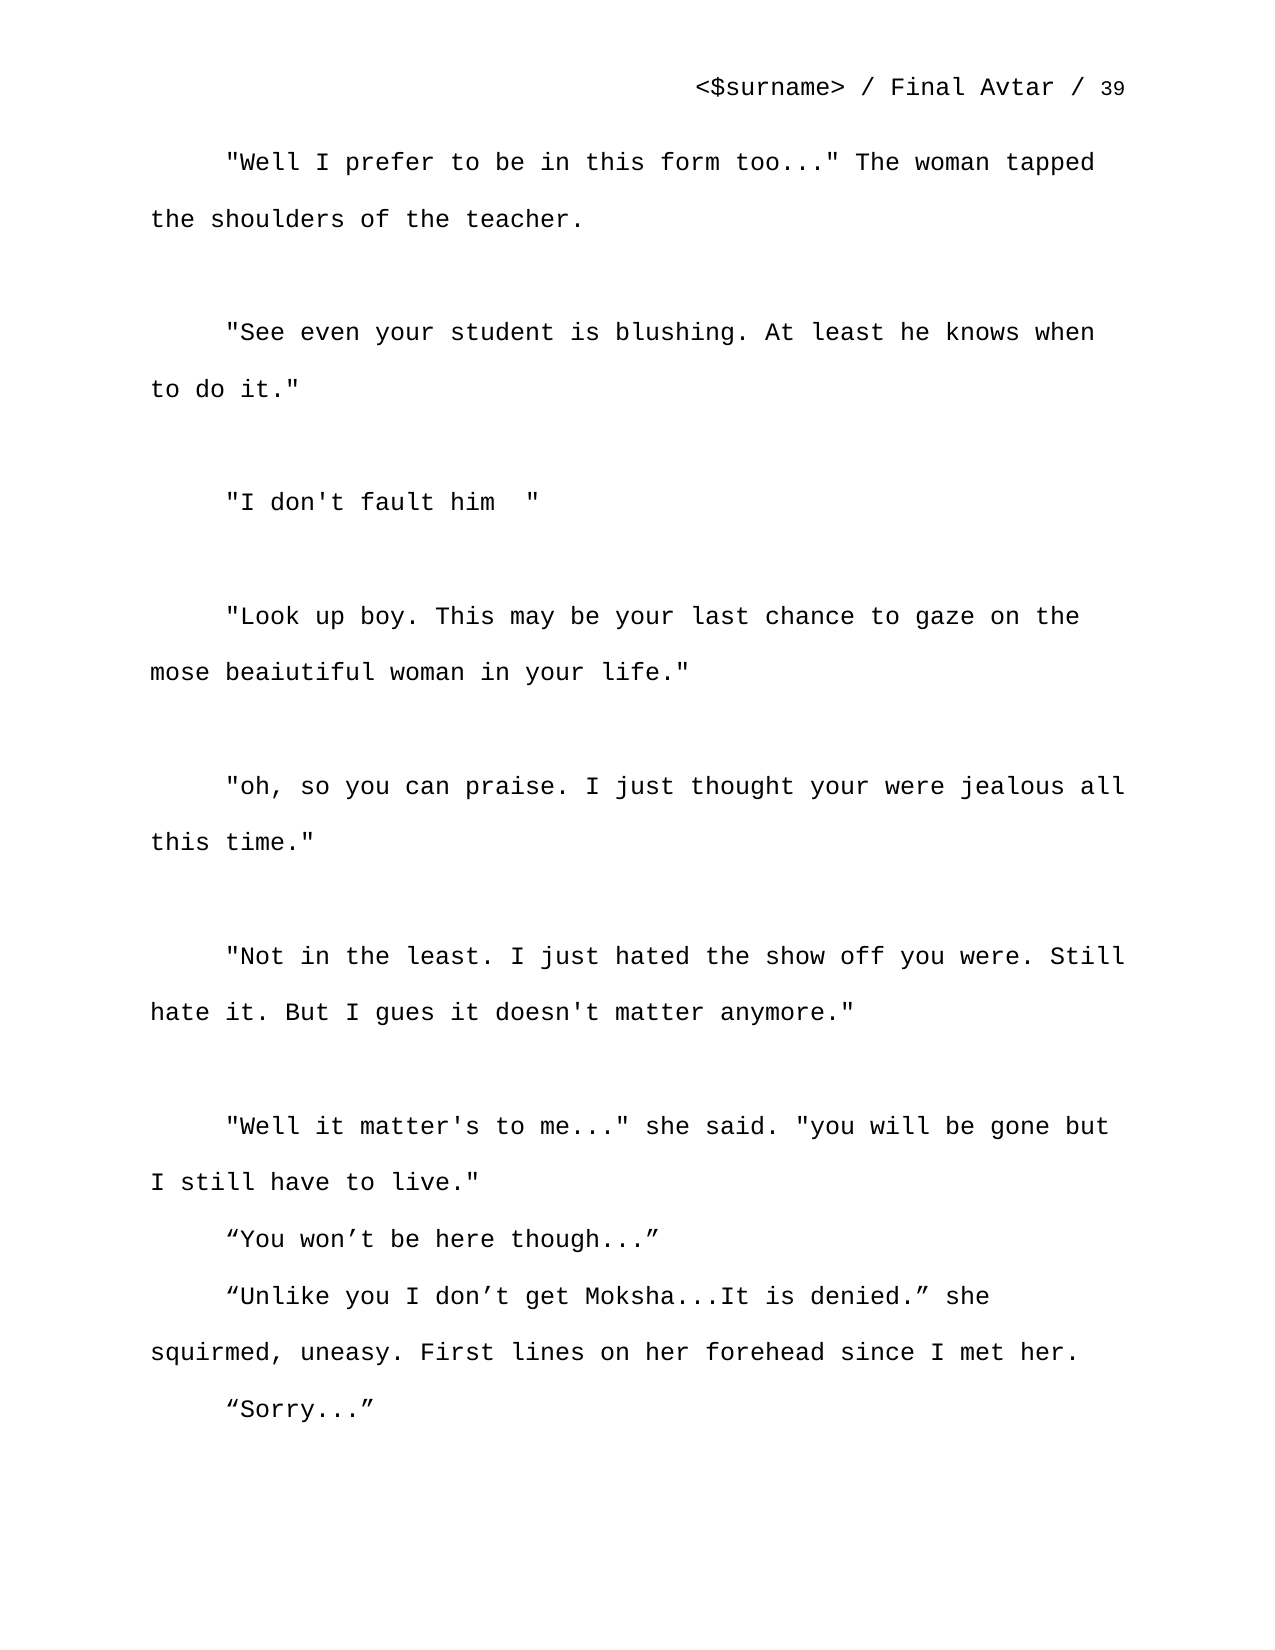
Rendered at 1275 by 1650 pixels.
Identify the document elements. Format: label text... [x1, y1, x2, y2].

text "Look up boy. This may be your last chance to gaze on the mose beaiutiful woman in your life." [150, 603, 1125, 688]
text "See even your student is blushing. At least he knows when to do it." [150, 320, 1125, 405]
text "Not in the least. I just hated the show off you were. Still hate it. But I gues it doesn't matter anymore." [150, 943, 1125, 1028]
text "oh, so you can praise. I just thought your were jealous all this time." [150, 773, 1125, 858]
text “You won’t be here though...” [150, 1227, 1125, 1255]
text "I don't fault him " [150, 490, 1125, 518]
text "Well it matter's to me..." she said. "you will be gone but I still have to live." [150, 1113, 1125, 1198]
text “Sorry...” [150, 1397, 1125, 1425]
text "Well I prefer to be in this form too..." The woman tapped the shoulders of the teacher. [150, 150, 1125, 235]
text “Unlike you I don’t get Moksha...It is denied.” she squirmed, uneasy. First lines on her forehead since I met her. [150, 1283, 1125, 1368]
